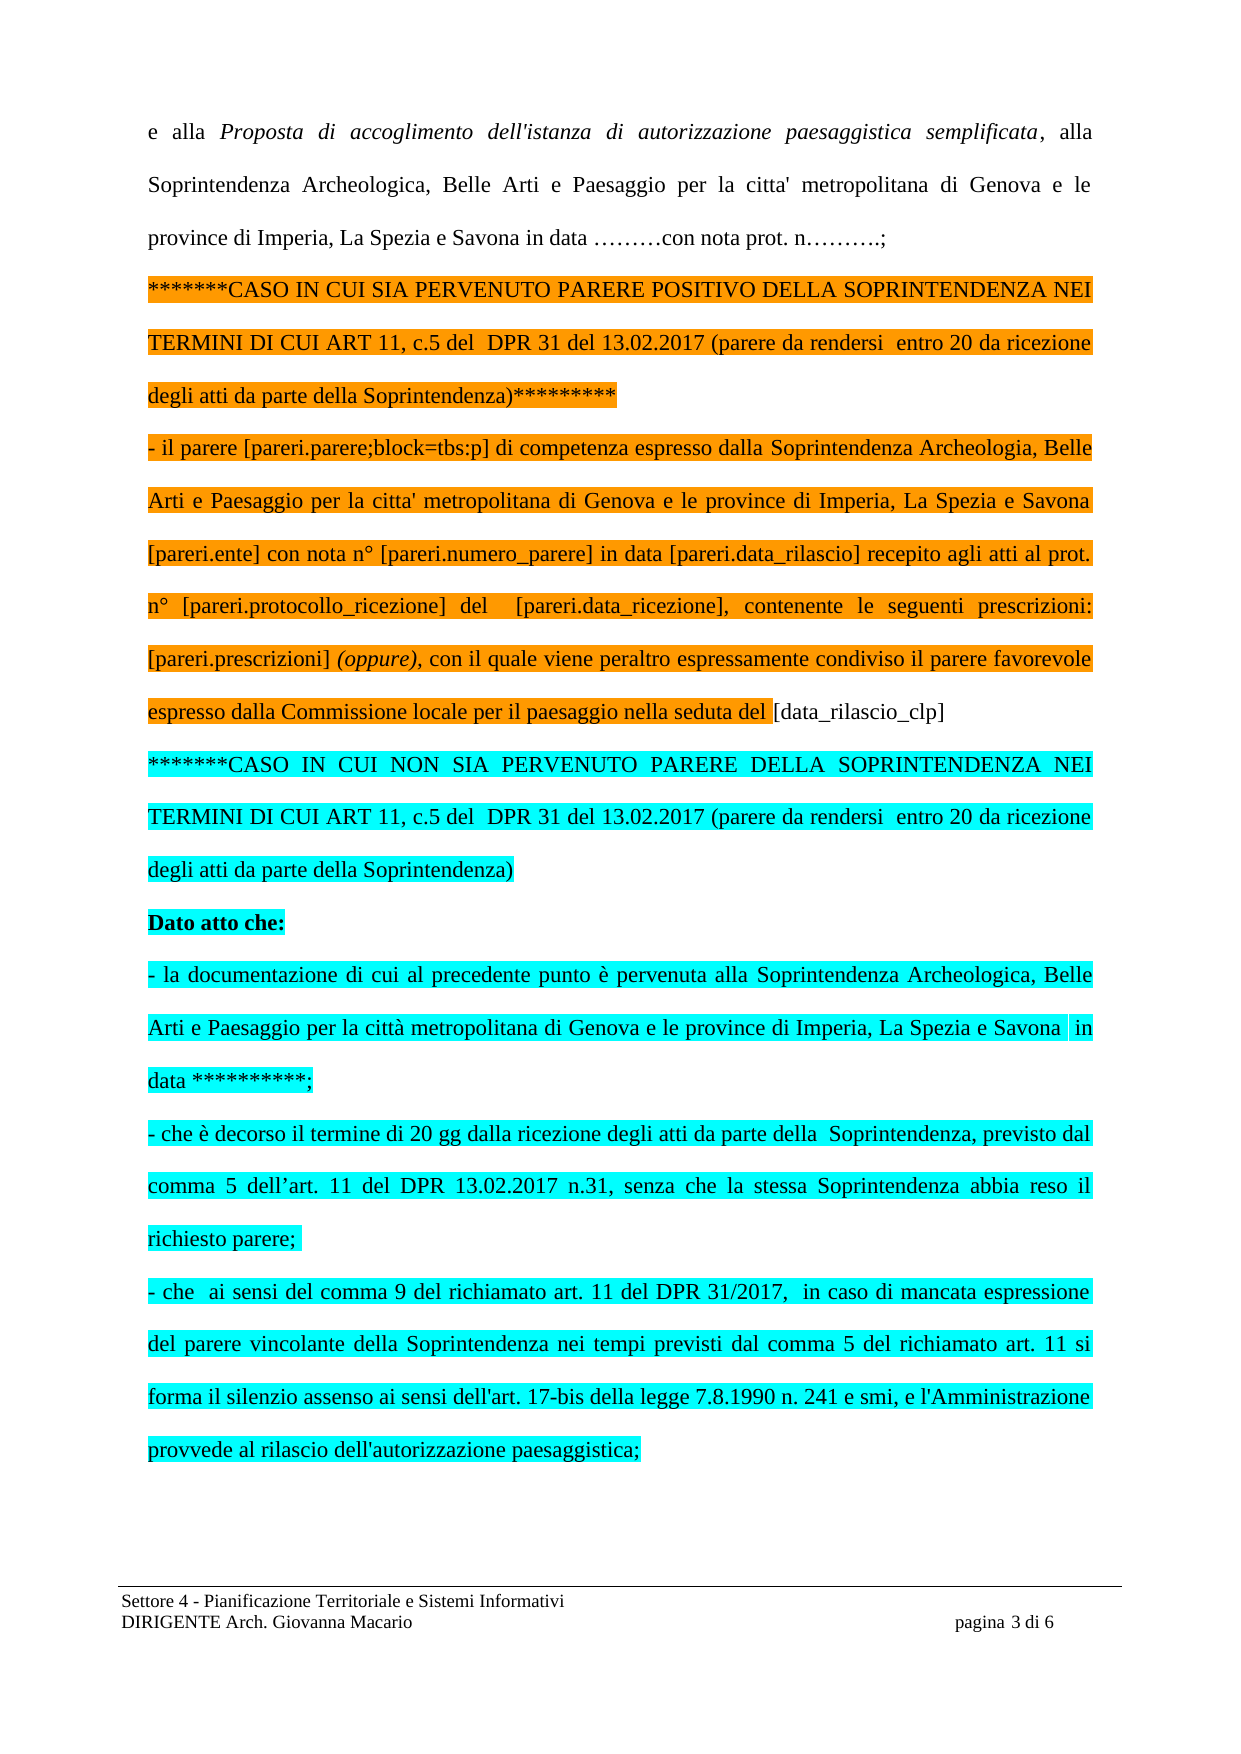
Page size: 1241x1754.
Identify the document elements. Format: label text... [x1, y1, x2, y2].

text - che è decorso il termine di 20 gg dalla ricezione degli atti da parte della Soprintendenza, previsto dal comma 5 dell’art. 11 del DPR 13.02.2017 n.31, senza che la stessa Soprintendenza abbia reso il richiesto parere; [148, 1119, 1093, 1251]
text - che ai sensi del comma 9 del richiamato art. 11 del DPR 31/2017, in caso di mancata espressione del parere vincolante della Soprintendenza nei tempi previsti dal comma 5 del richiamato art. 11 si forma il silenzio assenso ai sensi dell'art. 17-bis della legge 7.8.1990 n. 241 e smi, e l'Amministrazione provvede al rilascio dell'autorizzazione paesaggistica; [148, 1278, 1093, 1462]
list e alla Proposta di accoglimento dell'istanza di autorizzazione paesaggistica semplificata, alla Soprintendenza Archeologica, Belle Arti e Paesaggio per la citta' metropolitana di Genova e le province di Imperia, La Spezia e Savona in data ………con nota prot. n……….; [148, 118, 1092, 250]
text *******CASO IN CUI NON SIA PERVENUTO PARERE DELLA SOPRINTENDENZA NEI TERMINI DI CUI ART 11, c.5 del DPR 31 del 13.02.2017 (parere da rendersi entro 20 da ricezione degli atti da parte della Soprintendenza) [148, 751, 1093, 882]
text Dato atto che: [148, 909, 1093, 935]
text - la documentazione di cui al precedente punto è pervenuta alla Soprintendenza Archeologica, Belle Arti e Paesaggio per la città metropolitana di Genova e le province di Imperia, La Spezia e Savona in data **********; [148, 961, 1093, 1093]
text - il parere [pareri.parere;block=tbs:p] di competenza espresso dalla Soprintendenza Archeologia, Belle Arti e Paesaggio per la citta' metropolitana di Genova e le province di Imperia, La Spezia e Savona [pareri.ente] con nota n° [pareri.numero_parere] in data [pareri.data_rilascio] recepito agli atti al prot. n° [pareri.protocollo_ricezione] del [pareri.data_ricezione], contenente le seguenti prescrizioni: [pareri.prescrizioni] (oppure), con il quale viene peraltro espressamente condiviso il parere favorevole espresso dalla Commissione locale per il paesaggio nella seduta del [data_rilascio_clp] [148, 434, 1093, 724]
text *******CASO IN CUI SIA PERVENUTO PARERE POSITIVO DELLA SOPRINTENDENZA NEI TERMINI DI CUI ART 11, c.5 del DPR 31 del 13.02.2017 (parere da rendersi entro 20 da ricezione degli atti da parte della Soprintendenza)********* [148, 276, 1093, 408]
